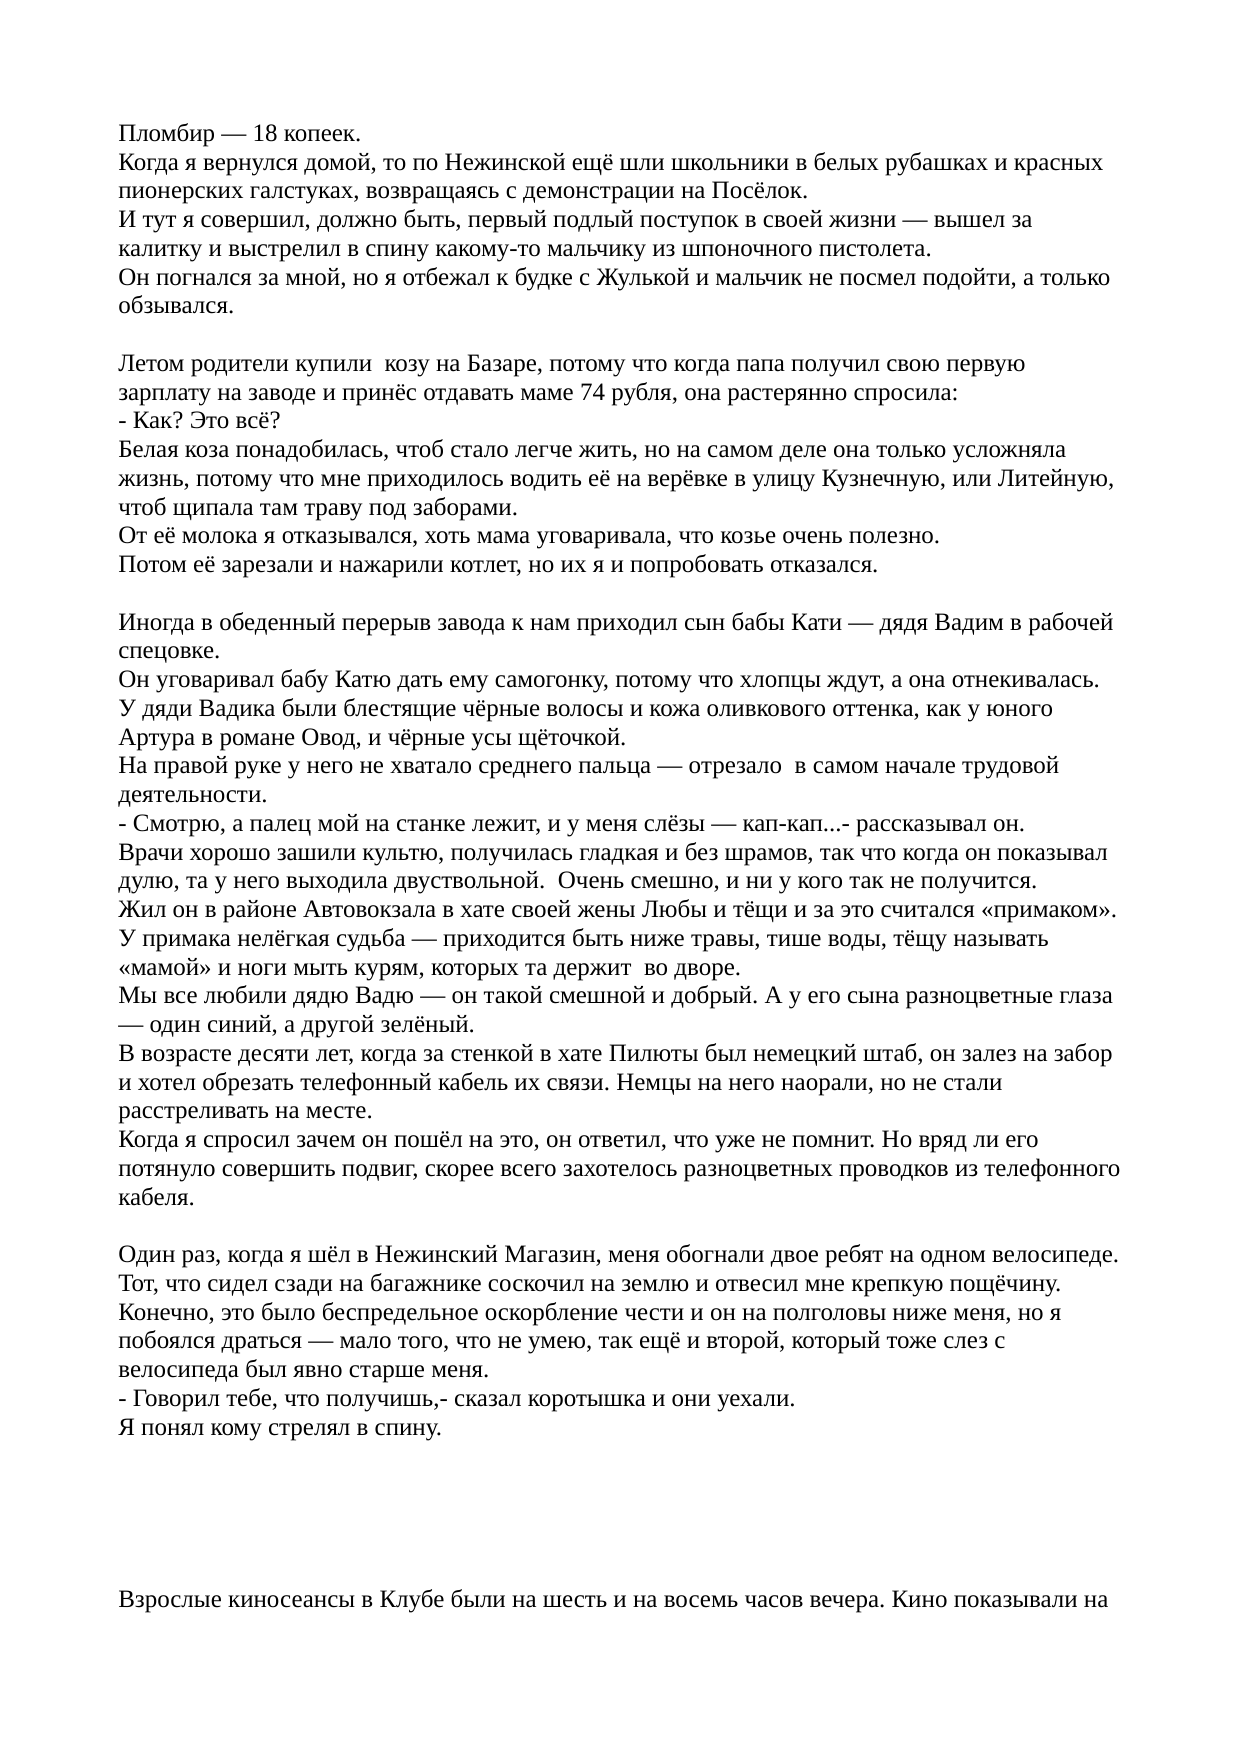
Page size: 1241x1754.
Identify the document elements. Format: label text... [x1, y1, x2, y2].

text Он уговаривал бабу Катю дать ему самогонку, потому что хлопцы ждут, а она отнекивалась. [118, 664, 1122, 693]
text Летом родители купили козу на Базаре, потому что когда папа получил свою первую зарплату на заводе и принёс отдавать маме 74 рубля, она растерянно спросила: [118, 348, 1122, 406]
text Иногда в обеденный перерыв завода к нам приходил сын бабы Кати — дядя Вадим в рабочей спецовке. [118, 607, 1122, 664]
text Пломбир — 18 копеек. [118, 118, 1122, 147]
text Взрослые киносеансы в Клубе были на шесть и на восемь часов вечера. Кино показывали на [118, 1584, 1122, 1613]
text - Говорил тебе, что получишь,- сказал коротышка и они уехали. [118, 1383, 1122, 1412]
text Один раз, когда я шёл в Нежинский Магазин, меня обогнали двое ребят на одном велосипеде. Тот, что сидел сзади на багажнике соскочил на землю и отвесил мне крепкую пощёчину. [118, 1239, 1122, 1297]
text Мы все любили дядю Вадю — он такой смешной и добрый. А у его сына разноцветные глаза — один синий, а другой зелёный. [118, 981, 1122, 1038]
text Белая коза понадобилась, чтоб стало легче жить, но на самом деле она только усложняла жизнь, потому что мне приходилось водить её на верёвке в улицу Кузнечную, или Литейную, чтоб щипала там траву под заборами. [118, 434, 1122, 521]
text И тут я совершил, должно быть, первый подлый поступок в своей жизни — вышел за калитку и выстрелил в спину какому-то мальчику из шпоночного пистолета. [118, 204, 1122, 262]
text Когда я вернулся домой, то по Нежинской ещё шли школьники в белых рубашках и красных пионерских галстуках, возвращаясь с демонстрации на Посёлок. [118, 147, 1122, 204]
text Врачи хорошо зашили культю, получилась гладкая и без шрамов, так что когда он показывал дулю, та у него выходила двуствольной. Очень смешно, и ни у кого так не получится. [118, 837, 1122, 894]
text В возрасте десяти лет, когда за стенкой в хате Пилюты был немецкий штаб, он залез на забор и хотел обрезать телефонный кабель их связи. Немцы на него наорали, но не стали расстреливать на месте. [118, 1038, 1122, 1124]
text От её молока я отказывался, хоть мама уговаривала, что козье очень полезно. [118, 521, 1122, 549]
text - Как? Это всё? [118, 406, 1122, 434]
text Я понял кому стрелял в спину. [118, 1412, 1122, 1441]
text Когда я спросил зачем он пошёл на это, он ответил, что уже не помнит. Но вряд ли его потянуло совершить подвиг, скорее всего захотелось разноцветных проводков из телефонного кабеля. [118, 1124, 1122, 1211]
text - Смотрю, а палец мой на станке лежит, и у меня слёзы — кап-кап...- рассказывал он. [118, 808, 1122, 837]
text У дяди Вадика были блестящие чёрные волосы и кожа оливкового оттенка, как у юного Артура в романе Овод, и чёрные усы щёточкой. [118, 693, 1122, 751]
text Потом её зарезали и нажарили котлет, но их я и попробовать отказался. [118, 549, 1122, 578]
text На правой руке у него не хватало среднего пальца — отрезало в самом начале трудовой деятельности. [118, 751, 1122, 808]
text Он погнался за мной, но я отбежал к будке с Жулькой и мальчик не посмел подойти, а только обзывался. [118, 262, 1122, 319]
text Конечно, это было беспредельное оскорбление чести и он на полголовы ниже меня, но я побоялся драться — мало того, что не умею, так ещё и второй, который тоже слез с велосипеда был явно старше меня. [118, 1297, 1122, 1383]
text Жил он в районе Автовокзала в хате своей жены Любы и тёщи и за это считался «примаком». У примака нелёгкая судьба — приходится быть ниже травы, тише воды, тёщу называть «мамой» и ноги мыть курям, которых та держит во дворе. [118, 894, 1122, 981]
